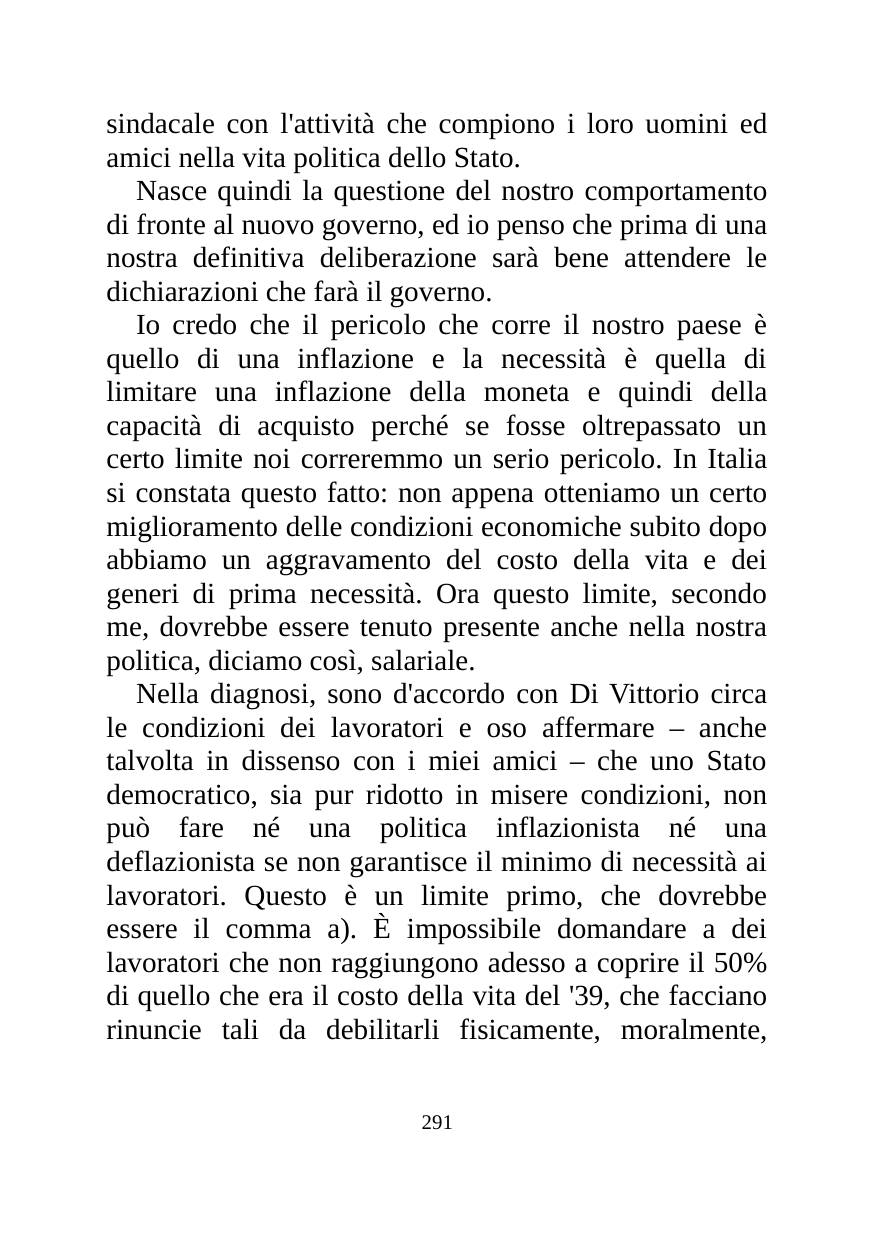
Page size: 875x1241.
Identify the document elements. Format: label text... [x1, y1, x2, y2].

text Nasce quindi la questione del nostro comportamento di fronte al nuovo governo, ed io penso che prima di una nostra definitiva deliberazione sarà bene attendere le dichiarazioni che farà il governo. [106, 173, 768, 307]
text sindacale con l'attività che compiono i loro uomini ed amici nella vita politica dello Stato. [106, 106, 768, 173]
text Io credo che il pericolo che corre il nostro paese è quello di una inflazione e la necessità è quella di limitare una inflazione della moneta e quindi della capacità di acquisto perché se fosse oltrepassato un certo limite noi correremmo un serio pericolo. In Italia si constata questo fatto: non appena otteniamo un certo miglioramento delle condizioni economiche subito dopo abbiamo un aggravamento del costo della vita e dei generi di prima necessità. Ora questo limite, secondo me, dovrebbe essere tenuto presente anche nella nostra politica, diciamo così, salariale. [106, 307, 768, 676]
text Nella diagnosi, sono d'accordo con Di Vittorio circa le condizioni dei lavoratori e oso affermare – anche talvolta in dissenso con i miei amici – che uno Stato democratico, sia pur ridotto in misere condizioni, non può fare né una politica inflazionista né una deflazionista se non garantisce il minimo di necessità ai lavoratori. Questo è un limite primo, che dovrebbe essere il comma a). È impossibile domandare a dei lavoratori che non raggiungono adesso a coprire il 50% di quello che era il costo della vita del '39, che facciano rinuncie tali da debilitarli fisicamente, moralmente, [106, 676, 768, 1045]
